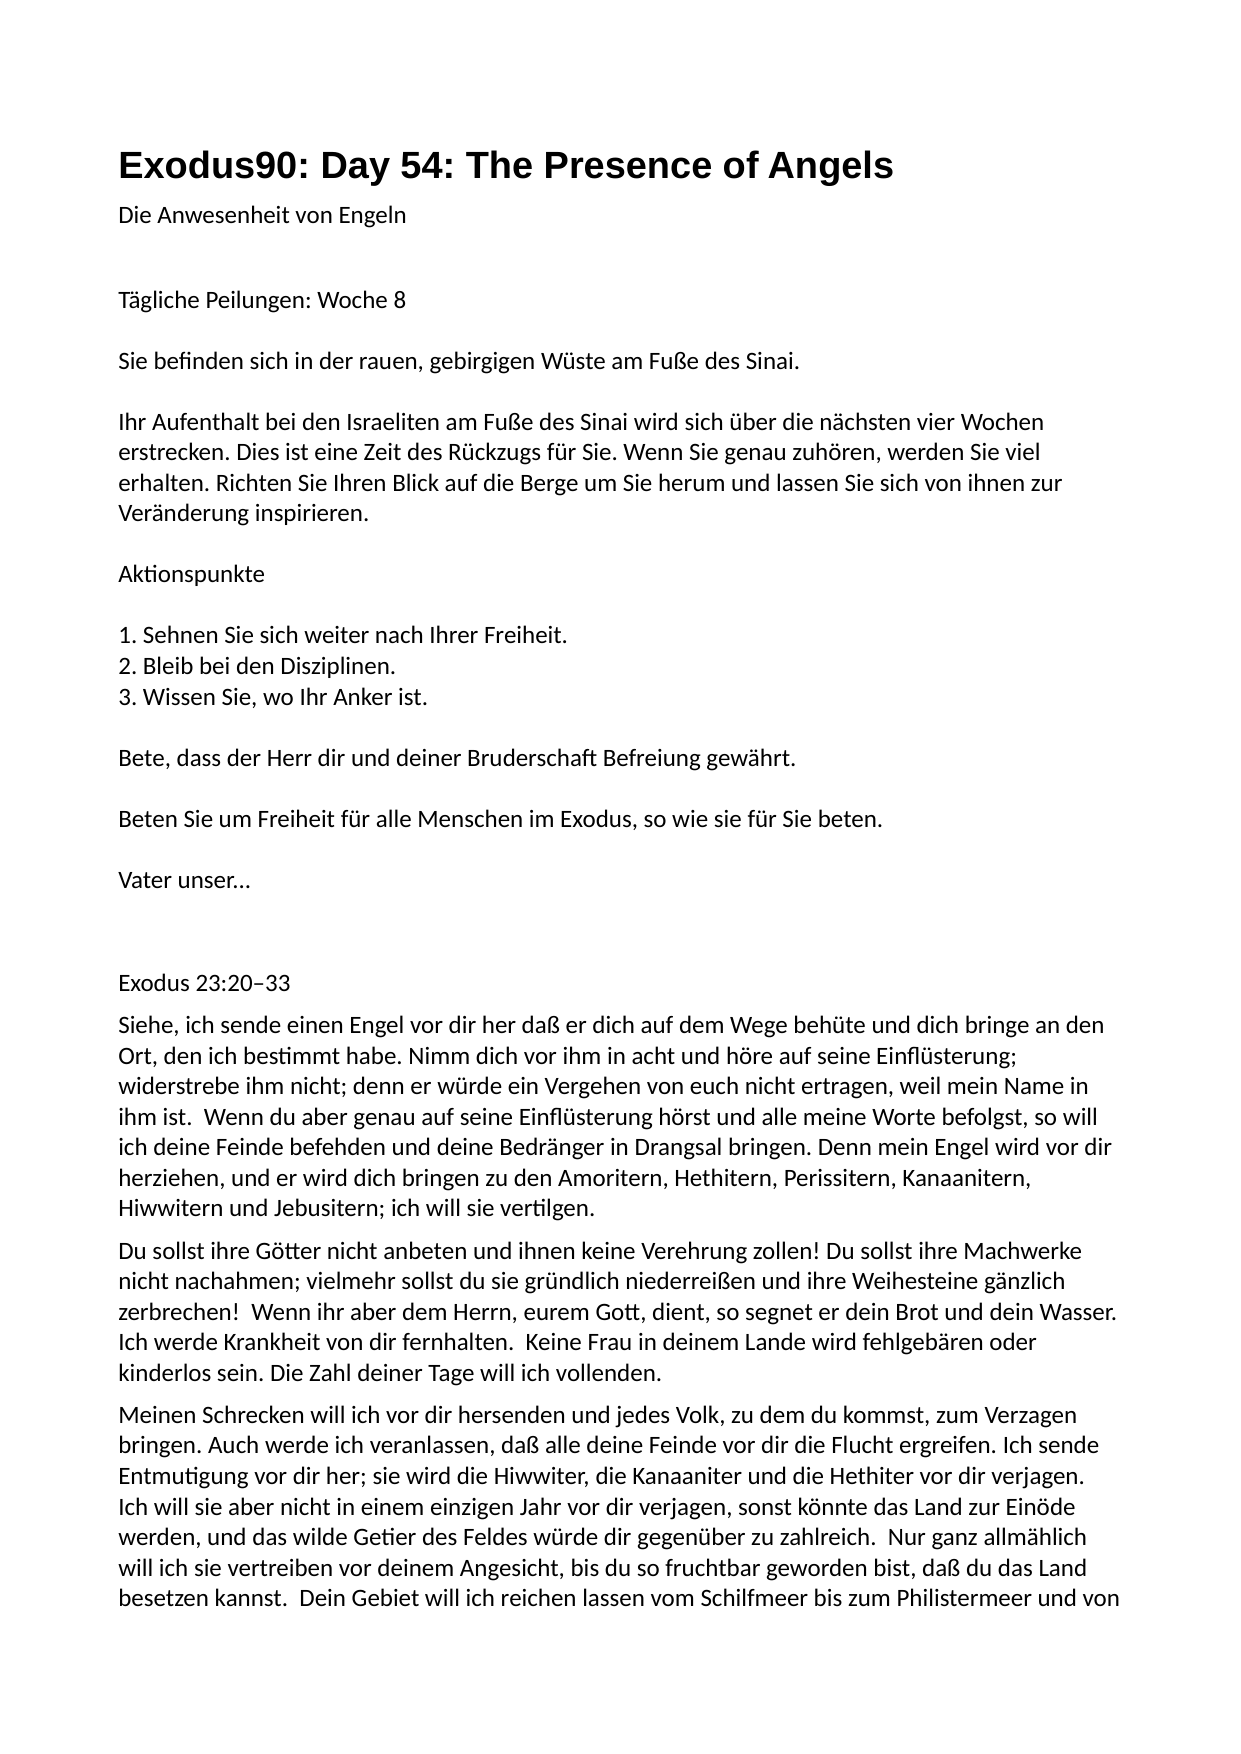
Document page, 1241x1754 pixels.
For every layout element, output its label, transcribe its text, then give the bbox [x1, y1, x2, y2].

subtitle Exodus90: Day 54: The Presence of Angels [118, 143, 1122, 187]
text Siehe, ich sende einen Engel vor dir her daß er dich auf dem Wege behüte und dich bringe an den Ort, den ich bestimmt habe. Nimm dich vor ihm in acht und höre auf seine Einflüsterung; widerstrebe ihm nicht; denn er würde ein Vergehen von euch nicht ertragen, weil mein Name in ihm ist. Wenn du aber genau auf seine Einflüsterung hörst und alle meine Worte befolgst, so will ich deine Feinde befehden und deine Bedränger in Drangsal bringen. Denn mein Engel wird vor dir herziehen, und er wird dich bringen zu den Amoritern, Hethitern, Perissitern, Kanaanitern, Hiwwitern und Jebusitern; ich will sie vertilgen. [118, 1009, 1122, 1223]
text Du sollst ihre Götter nicht anbeten und ihnen keine Verehrung zollen! Du sollst ihre Machwerke nicht nachahmen; vielmehr sollst du sie gründlich niederreißen und ihre Weihesteine gänzlich zerbrechen! Wenn ihr aber dem Herrn, eurem Gott, dient, so segnet er dein Brot und dein Wasser. Ich werde Krankheit von dir fernhalten. Keine Frau in deinem Lande wird fehlgebären oder kinderlos sein. Die Zahl deiner Tage will ich vollenden. [118, 1235, 1122, 1387]
text Tägliche Peilungen: Woche 8 Sie befinden sich in der rauen, gebirgigen Wüste am Fuße des Sinai. Ihr Aufenthalt bei den Israeliten am Fuße des Sinai wird sich über die nächsten vier Wochen erstrecken. Dies ist eine Zeit des Rückzugs für Sie. Wenn Sie genau zuhören, werden Sie viel erhalten. Richten Sie Ihren Blick auf die Berge um Sie herum und lassen Sie sich von ihnen zur Veränderung inspirieren. Aktionspunkte 1. Sehnen Sie sich weiter nach Ihrer Freiheit. 2. Bleib bei den Disziplinen. 3. Wissen Sie, wo Ihr Anker ist. Bete, dass der Herr dir und deiner Bruderschaft Befreiung gewährt. Beten Sie um Freiheit für alle Menschen im Exodus, so wie sie für Sie beten. Vater unser... [118, 284, 1122, 955]
text Exodus 23:20–33 [118, 967, 1122, 998]
text Die Anwesenheit von Engeln [118, 199, 1122, 230]
text Meinen Schrecken will ich vor dir hersenden und jedes Volk, zu dem du kommst, zum Verzagen bringen. Auch werde ich veranlassen, daß alle deine Feinde vor dir die Flucht ergreifen. Ich sende Entmutigung vor dir her; sie wird die Hiwwiter, die Kanaaniter und die Hethiter vor dir verjagen. Ich will sie aber nicht in einem einzigen Jahr vor dir verjagen, sonst könnte das Land zur Einöde werden, und das wilde Getier des Feldes würde dir gegenüber zu zahlreich. Nur ganz allmählich will ich sie vertreiben vor deinem Angesicht, bis du so fruchtbar geworden bist, daß du das Land besetzen kannst. Dein Gebiet will ich reichen lassen vom Schilfmeer bis zum Philistermeer und von [118, 1399, 1122, 1613]
